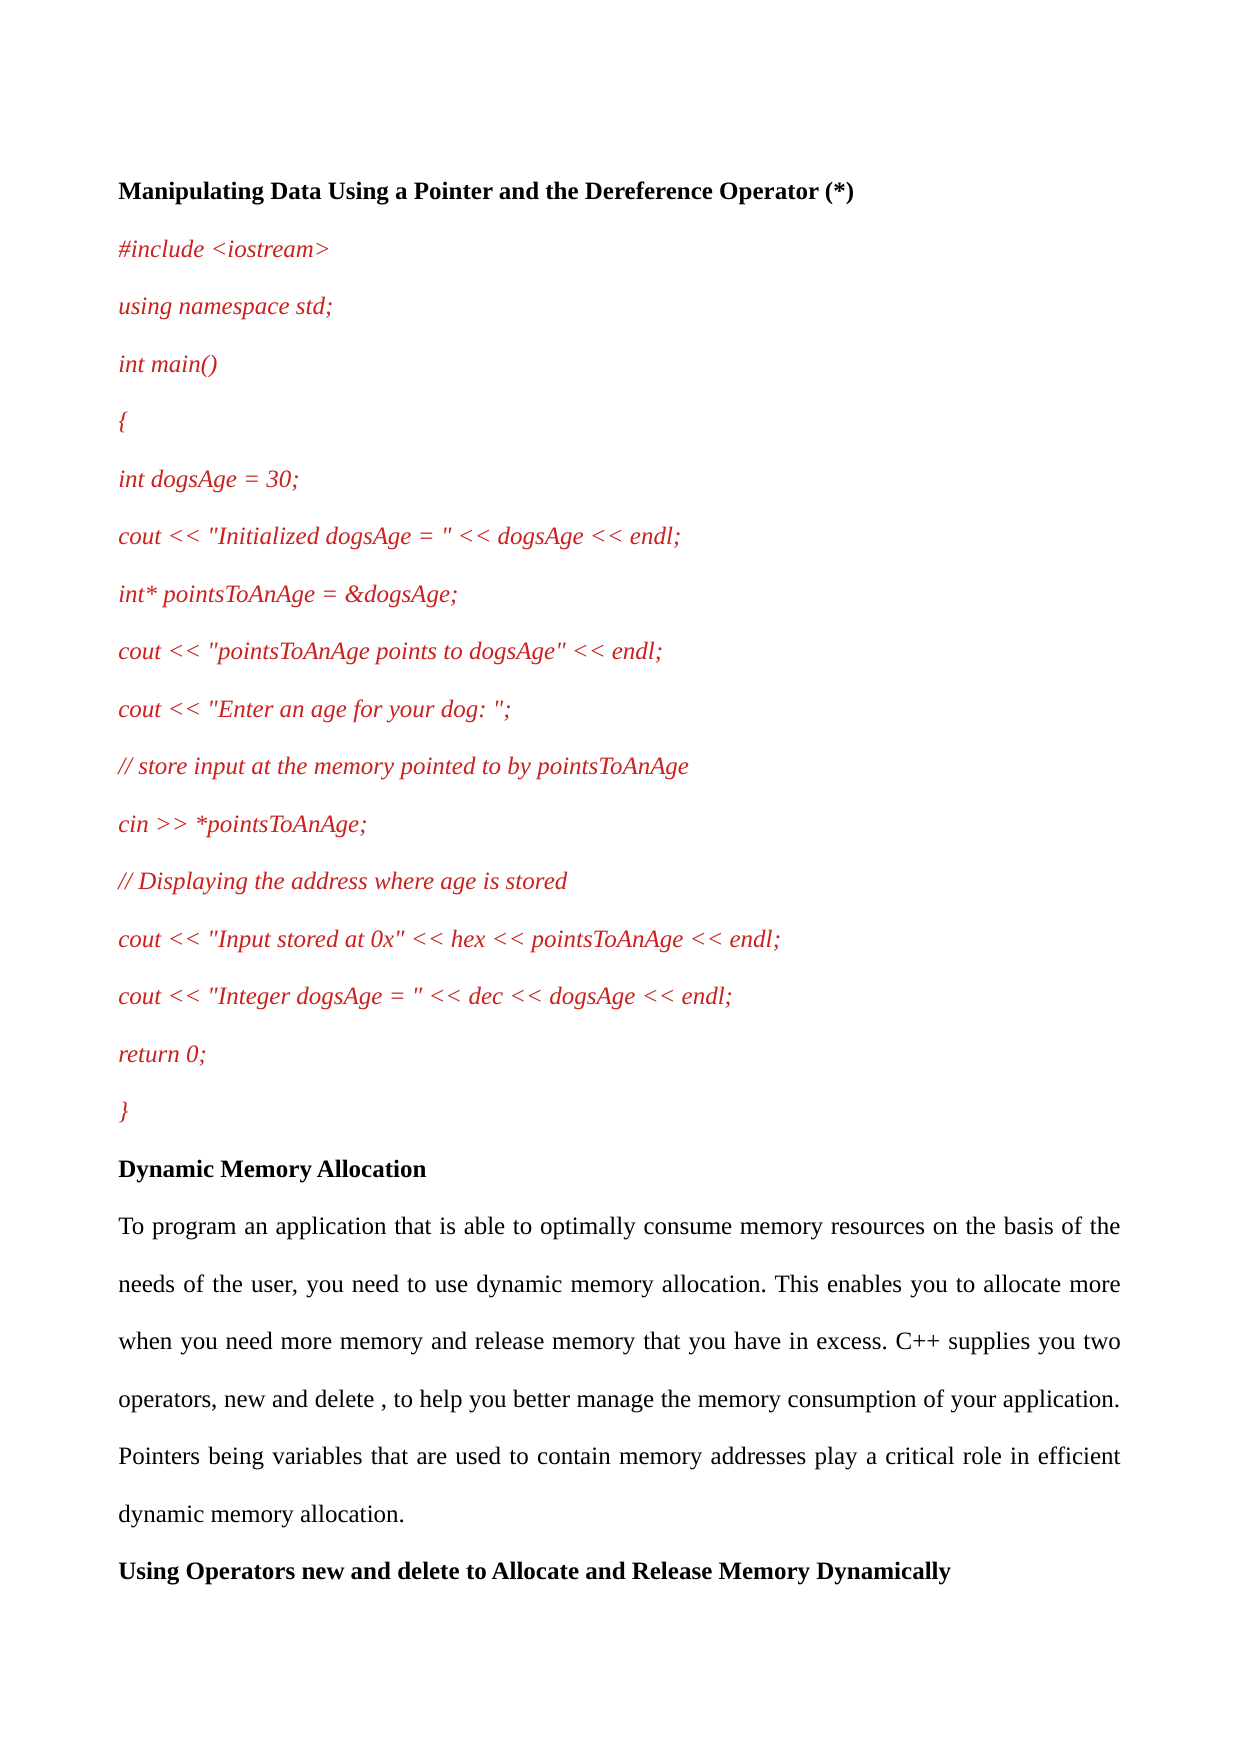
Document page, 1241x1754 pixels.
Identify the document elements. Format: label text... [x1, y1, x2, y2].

text cin >> *pointsToAnAge; [118, 809, 1122, 838]
text cout << "pointsToAnAge points to dogsAge" << endl; [118, 636, 1122, 665]
text cout << "Initialized dogsAge = " << dogsAge << endl; [118, 521, 1122, 550]
text return 0; [118, 1039, 1122, 1068]
text cout << "Input stored at 0x" << hex << pointsToAnAge << endl; [118, 924, 1122, 953]
text cout << "Integer dogsAge = " << dec << dogsAge << endl; [118, 981, 1122, 1010]
text #include <iostream> [118, 234, 1122, 263]
text Manipulating Data Using a Pointer and the Dereference Operator (*) [118, 176, 1122, 205]
text } [118, 1096, 1122, 1125]
text int dogsAge = 30; [118, 464, 1122, 493]
text To program an application that is able to optimally consume memory resources on the basis of the needs of the user, you need to use dynamic memory allocation. This enables you to allocate more when you need more memory and release memory that you have in excess. C++ supplies you two operators, new and delete , to help you better manage the memory consumption of your application. Pointers being variables that are used to contain memory addresses play a critical role in efficient dynamic memory allocation. [118, 1211, 1122, 1528]
text cout << "Enter an age for your dog: "; [118, 694, 1122, 723]
text int* pointsToAnAge = &dogsAge; [118, 579, 1122, 608]
text int main() [118, 349, 1122, 378]
text // Displaying the address where age is stored [118, 866, 1122, 895]
text Using Operators new and delete to Allocate and Release Memory Dynamically [118, 1556, 1122, 1585]
text // store input at the memory pointed to by pointsToAnAge [118, 751, 1122, 780]
text using namespace std; [118, 291, 1122, 320]
text Dynamic Memory Allocation [118, 1154, 1122, 1183]
text { [118, 406, 1122, 435]
